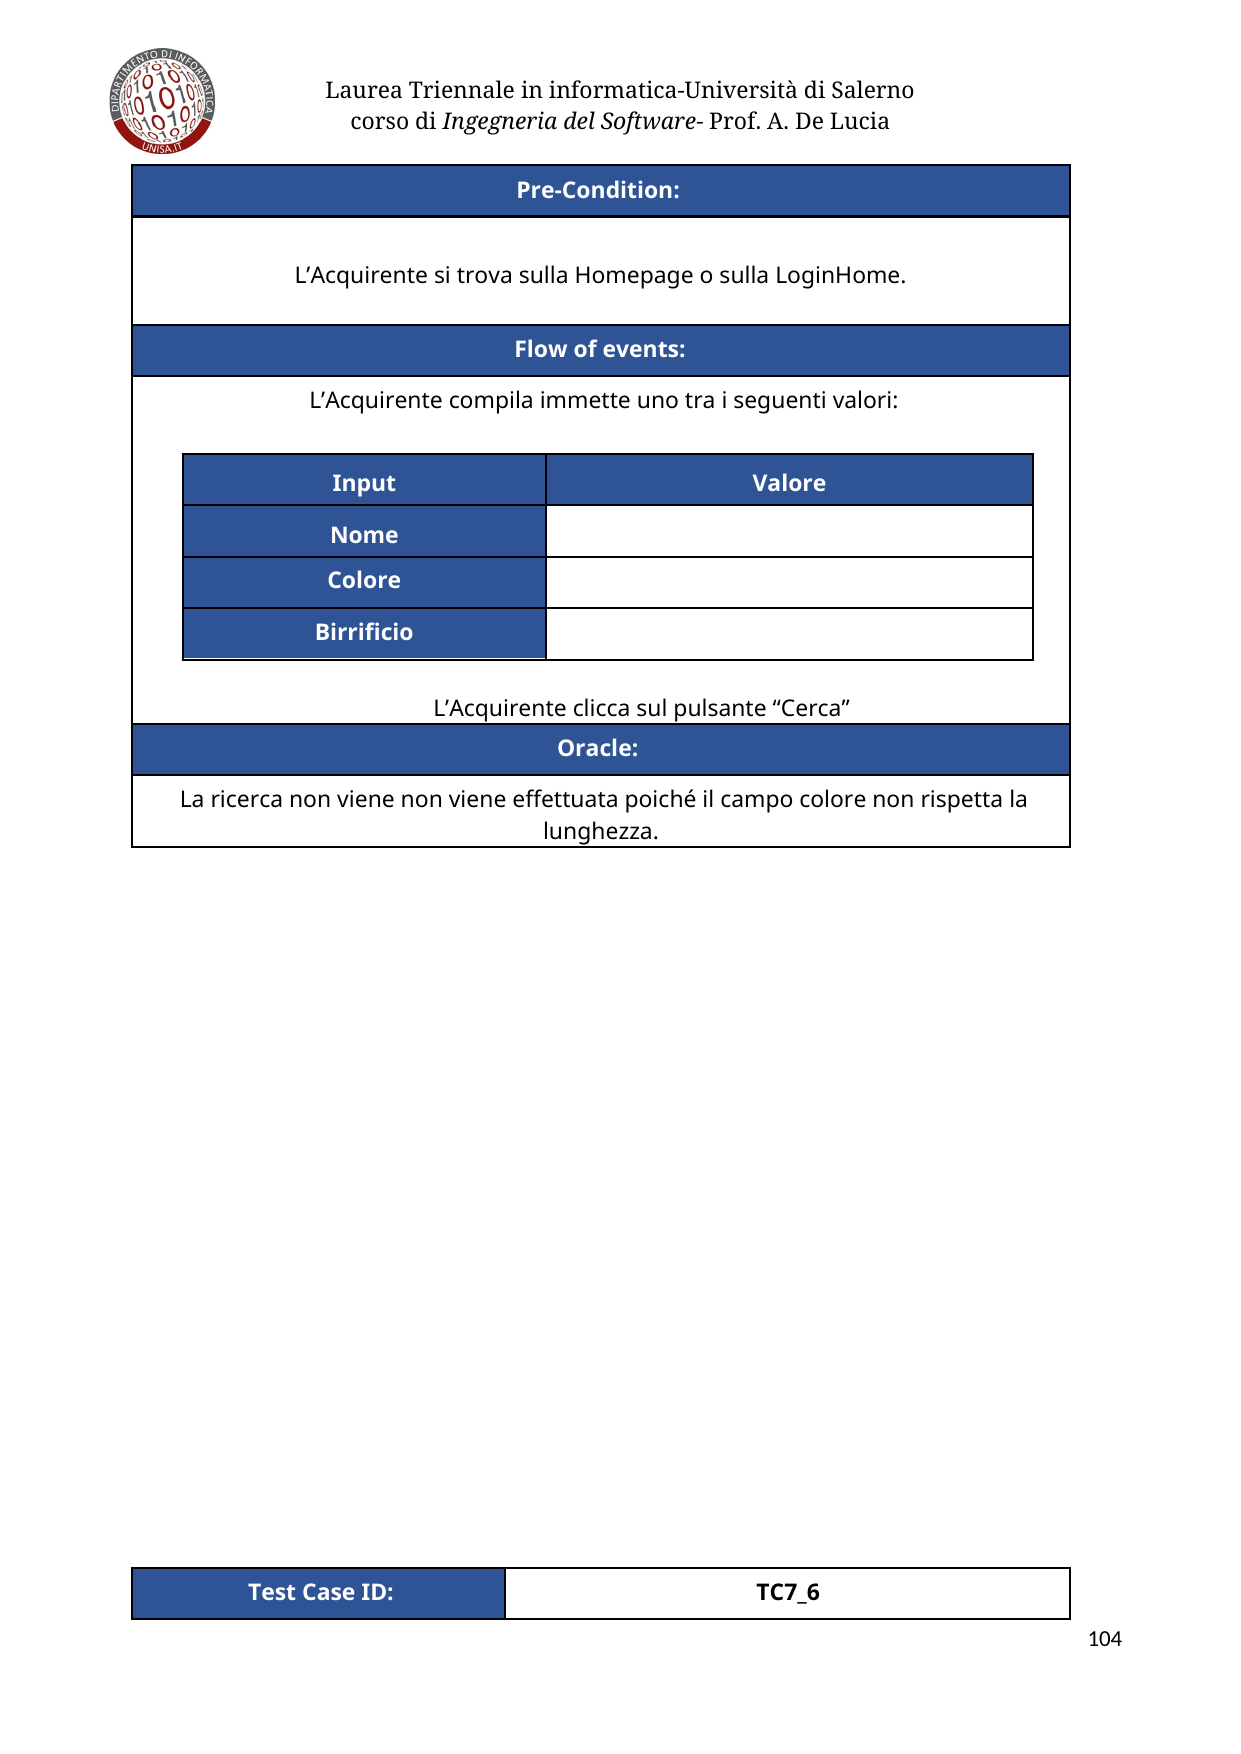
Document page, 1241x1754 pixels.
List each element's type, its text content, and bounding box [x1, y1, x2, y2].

table_cell L’Acquirente si trova sulla Homepage o sulla LoginHome. [133, 218, 1069, 324]
table_header Valore [547, 455, 1032, 504]
table_cell Pre-Condition: [133, 166, 1069, 215]
table_cell [547, 609, 1032, 658]
table_header TC7_6 [506, 1569, 1069, 1618]
table_header Input [184, 455, 545, 504]
table_cell Birrificio [184, 609, 545, 658]
table_cell La ricerca non viene non viene effettuata poiché il campo colore non rispetta la lunghezza. [133, 776, 1069, 846]
table_cell Flow of events: [133, 326, 1069, 375]
table_cell L’Acquirente compila immette uno tra i seguenti valori: L’Acquirente clicca sul pulsante “Cerca” [133, 377, 1069, 723]
table_cell Nome [184, 506, 545, 556]
table_cell Oracle: [133, 725, 1069, 774]
table_header Test Case ID: [133, 1569, 504, 1618]
table_cell Colore [184, 558, 545, 607]
table_cell [547, 506, 1032, 556]
table_cell [547, 558, 1032, 607]
